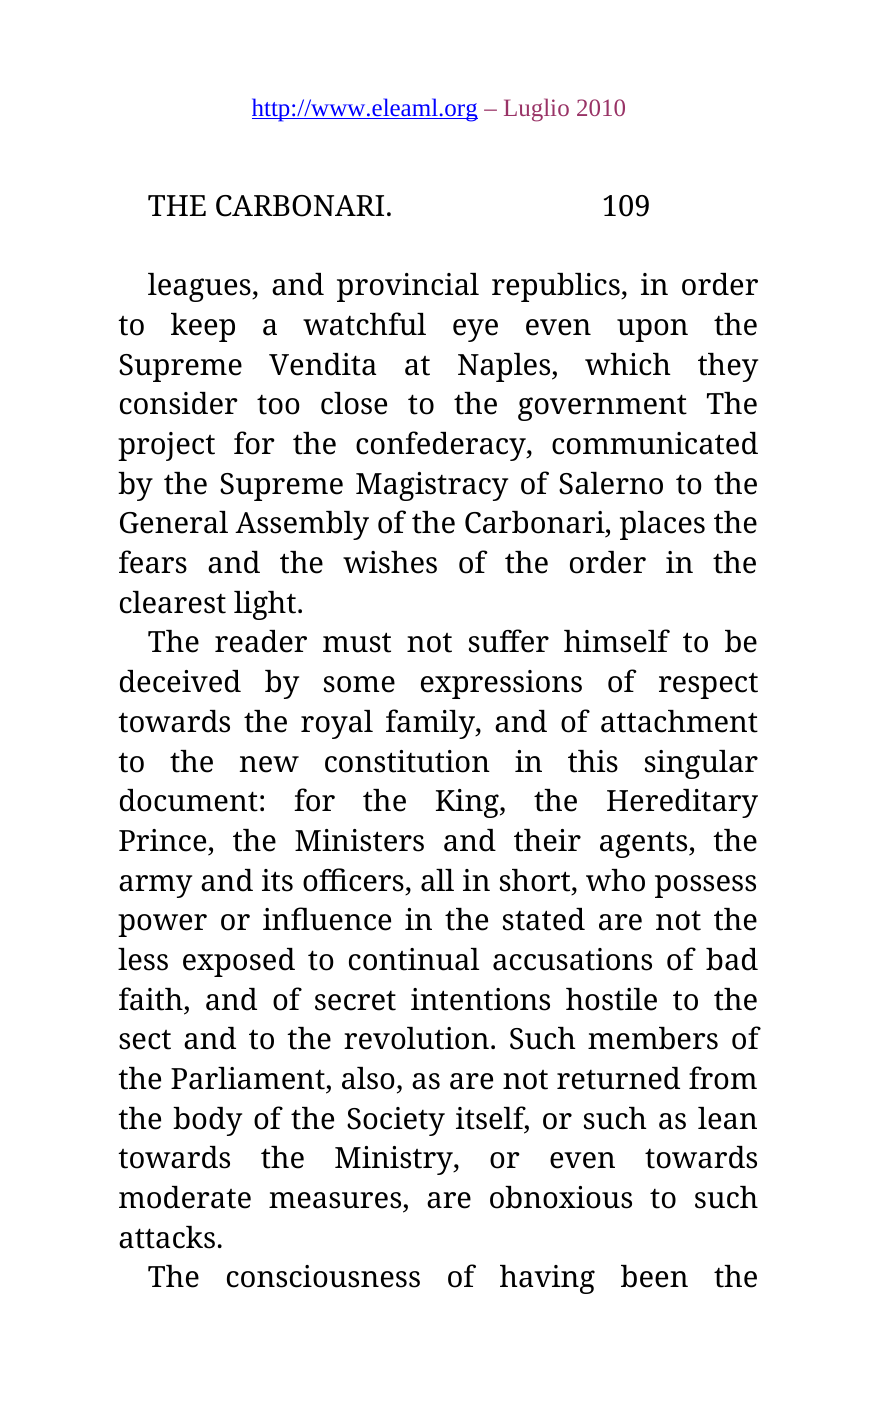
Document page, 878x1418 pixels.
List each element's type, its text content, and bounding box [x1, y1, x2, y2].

text THE CARBONARI. 109 [118, 185, 759, 225]
text The consciousness of having been the [118, 1257, 759, 1296]
text leagues, and provincial republics, in order to keep a watchful eye even upon the Supreme Vendita at Naples, which they consider too close to the government The project for the confederacy, communicated by the Supreme Magistracy of Salerno to the General Assembly of the Carbonari, places the fears and the wishes of the order in the clearest light. [118, 264, 759, 622]
text The reader must not suffer himself to be deceived by some expressions of respect towards the royal family, and of attachment to the new constitution in this singular document: for the King, the Hereditary Prince, the Ministers and their agents, the army and its officers, all in short, who possess power or influence in the stated are not the less exposed to continual accusations of bad faith, and of secret intentions hostile to the sect and to the revolution. Such members of the Parliament, also, as are not returned from the body of the Society itself, or such as lean towards the Ministry, or even towards moderate measures, are obnoxious to such attacks. [118, 622, 759, 1257]
